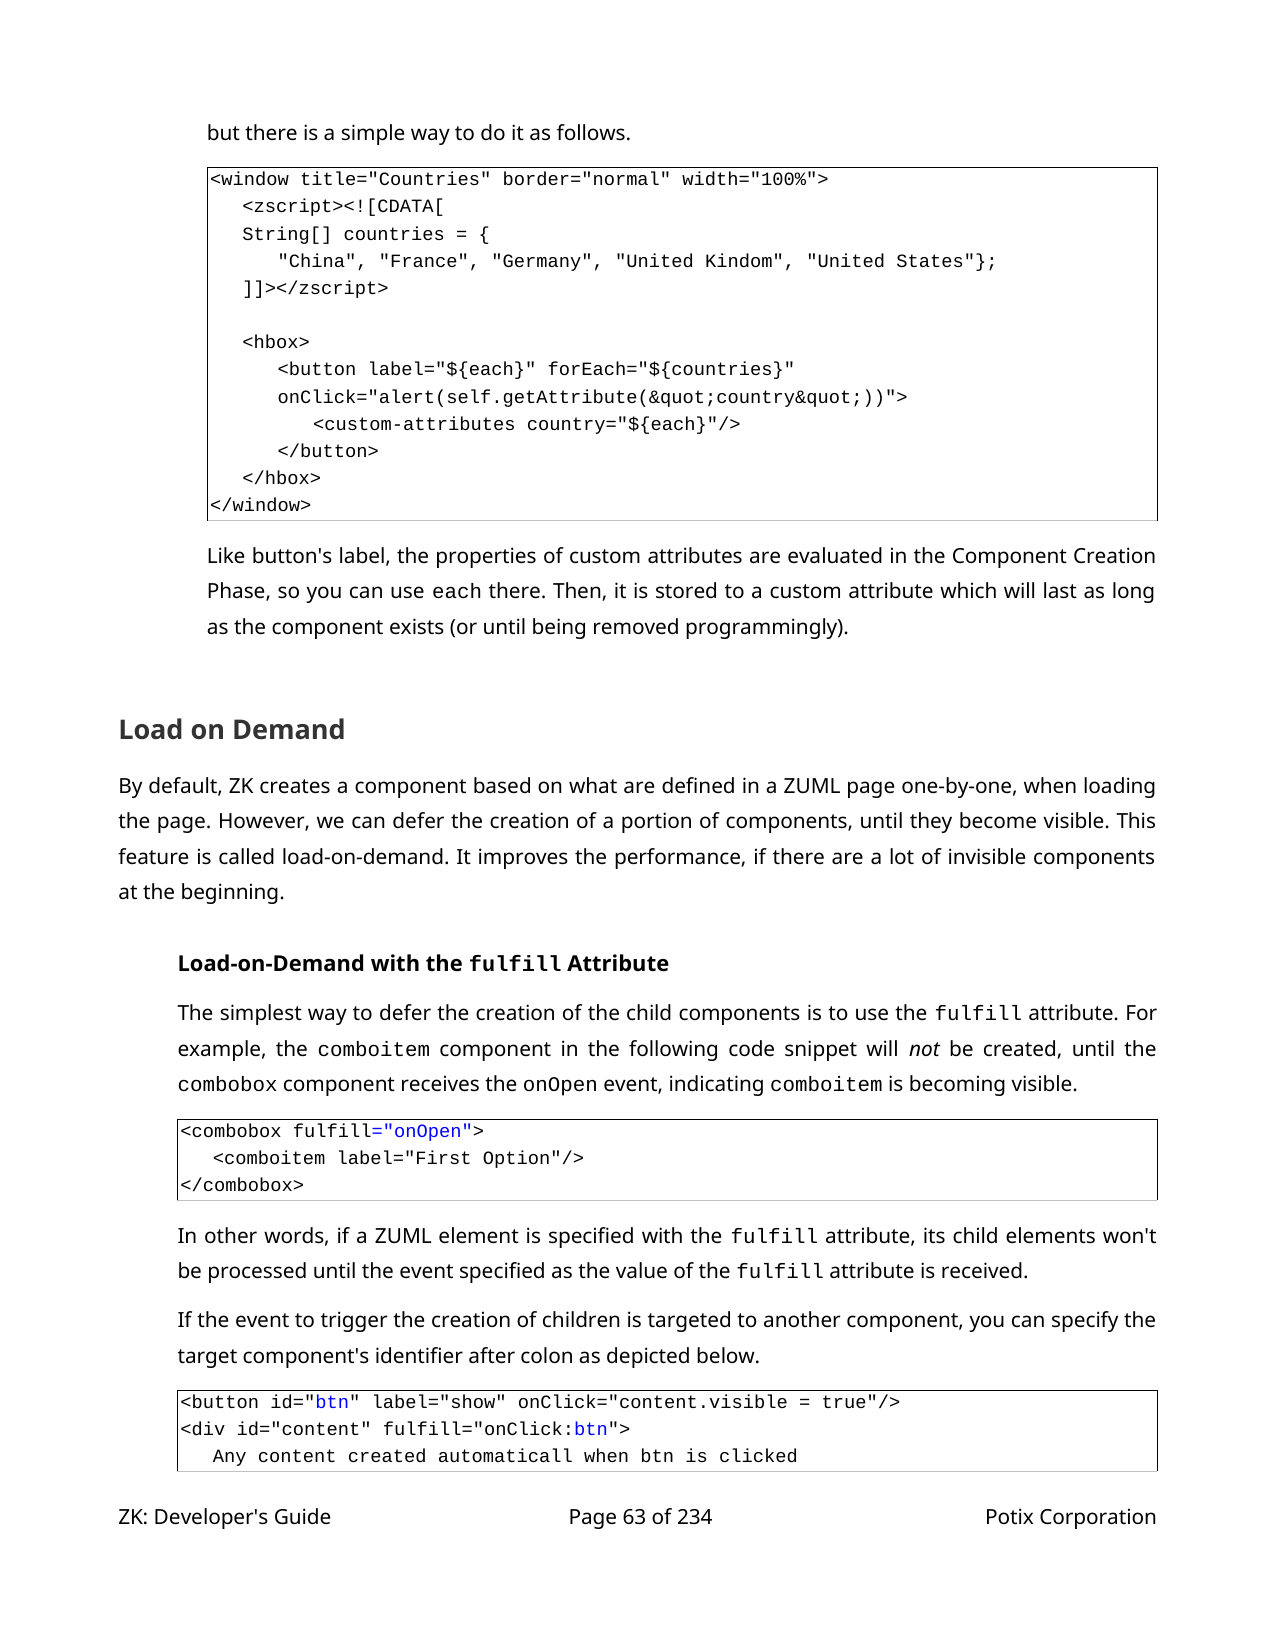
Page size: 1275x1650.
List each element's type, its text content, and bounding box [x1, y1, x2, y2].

text <div id="content" fulfill="onClick:btn"> [178, 1417, 1157, 1441]
text Like button's label, the properties of custom attributes are evaluated in the Component Creation Phase, so you can use each there. Then, it is stored to a custom attribute which will last as long as the component exists (or until being removed programmingly). [207, 541, 1157, 640]
text </hbox> [208, 466, 1157, 490]
text "China", "France", "Germany", "United Kindom", "United States"}; [208, 248, 1157, 273]
text <custom-attributes country="${each}"/> [208, 412, 1157, 436]
text but there is a simple way to do it as follows. [207, 118, 1157, 146]
text Any content created automaticall when btn is clicked [178, 1444, 1157, 1471]
text <zscript><![CDATA[ [208, 194, 1157, 218]
subtitle Load-on-Demand with the fulfill Attribute [177, 948, 1157, 978]
text In other words, if a ZUML element is specified with the fulfill attribute, its child elements won't be processed until the event specified as the value of the fulfill attribute is received. [177, 1221, 1157, 1285]
text String[] countries = { [208, 221, 1157, 246]
text </combobox> [178, 1173, 1157, 1200]
text </window> [208, 493, 1157, 520]
text <comboitem label="First Option"/> [178, 1146, 1157, 1170]
subtitle Load on Demand [118, 711, 1157, 748]
text onClick="alert(self.getAttribute(&quot;country&quot;))"> [208, 384, 1157, 409]
text <hbox> [208, 330, 1157, 354]
text <combobox fulfill="onOpen"> [178, 1120, 1157, 1143]
text If the event to trigger the creation of children is targeted to another component, you can specify the target component's identifier after colon as depicted below. [177, 1306, 1157, 1369]
text <button label="${each}" forEach="${countries}" [208, 357, 1157, 382]
text </button> [208, 439, 1157, 463]
text The simplest way to defer the creation of the child components is to use the fulfill attribute. For example, the comboitem component in the following code snippet will not be created, until the combobox component receives the onOpen event, indicating comboitem is becoming visible. [177, 998, 1157, 1098]
text By default, ZK creates a component based on what are defined in a ZUML page one-by-one, when loading the page. However, we can defer the creation of a portion of components, until they become visible. This feature is called load-on-demand. It improves the performance, if there are a lot of invisible components at the beginning. [118, 771, 1157, 905]
text <window title="Countries" border="normal" width="100%"> [208, 168, 1157, 191]
text <button id="btn" label="show" onClick="content.visible = true"/> [178, 1391, 1157, 1414]
text ]]></zscript> [208, 276, 1157, 300]
